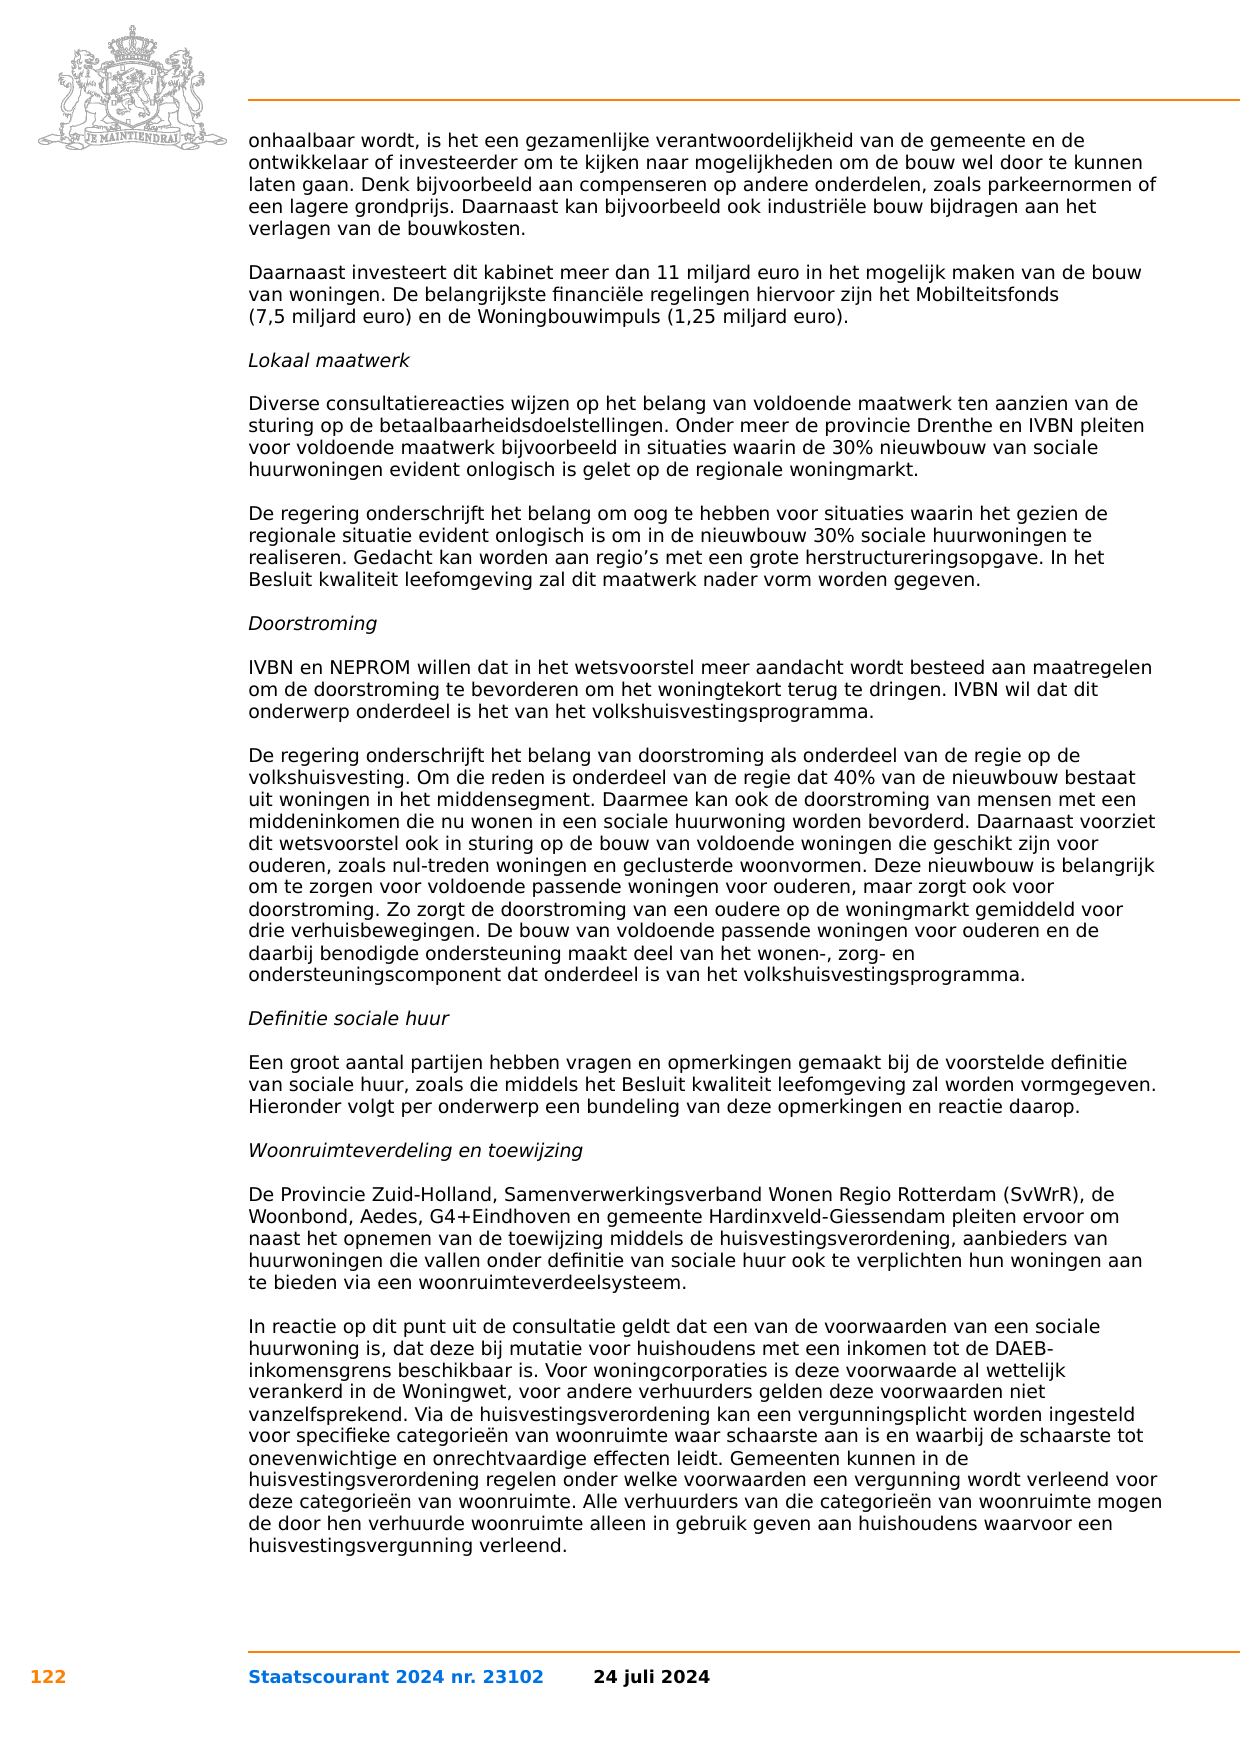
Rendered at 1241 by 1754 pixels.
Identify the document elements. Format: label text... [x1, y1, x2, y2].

subtitle Lokaal maatwerk [248, 349, 1163, 371]
text De regering onderschrijft het belang van doorstroming als onderdeel van de regie op de volkshuisvesting. Om die reden is onderdeel van de regie dat 40% van de nieuwbouw bestaat uit woningen in het middensegment. Daarmee kan ook de doorstroming van mensen met een middeninkomen die nu wonen in een sociale huurwoning worden bevorderd. Daarnaast voorziet dit wetsvoorstel ook in sturing op de bouw van voldoende woningen die geschikt zijn voor ouderen, zoals nul-treden woningen en geclusterde woonvormen. Deze nieuwbouw is belangrijk om te zorgen voor voldoende passende woningen voor ouderen, maar zorgt ook voor doorstroming. Zo zorgt de doorstroming van een oudere op de woningmarkt gemiddeld voor drie verhuisbewegingen. De bouw van voldoende passende woningen voor ouderen en de daarbij benodigde ondersteuning maakt deel van het wonen-, zorg- en ondersteuningscomponent dat onderdeel is van het volkshuisvestingsprogramma. [248, 744, 1163, 986]
text onhaalbaar wordt, is het een gezamenlijke verantwoordelijkheid van de gemeente en de ontwikkelaar of investeerder om te kijken naar mogelijkheden om de bouw wel door te kunnen laten gaan. Denk bijvoorbeeld aan compenseren op andere onderdelen, zoals parkeernormen of een lagere grondprijs. Daarnaast kan bijvoorbeeld ook industriële bouw bijdragen aan het verlagen van de bouwkosten. [248, 130, 1163, 240]
text In reactie op dit punt uit de consultatie geldt dat een van de voorwaarden van een sociale huurwoning is, dat deze bij mutatie voor huishoudens met een inkomen tot de DAEB-inkomensgrens beschikbaar is. Voor woningcorporaties is deze voorwaarde al wettelijk verankerd in de Woningwet, voor andere verhuurders gelden deze voorwaarden niet vanzelfsprekend. Via de huisvestingsverordening kan een vergunningsplicht worden ingesteld voor specifieke categorieën van woonruimte waar schaarste aan is en waarbij de schaarste tot onevenwichtige en onrechtvaardige effecten leidt. Gemeenten kunnen in de huisvestingsverordening regelen onder welke voorwaarden een vergunning wordt verleend voor deze categorieën van woonruimte. Alle verhuurders van die categorieën van woonruimte mogen de door hen verhuurde woonruimte alleen in gebruik geven aan huishoudens waarvoor een huisvestingsvergunning verleend. [248, 1316, 1163, 1557]
text De Provincie Zuid-Holland, Samenverwerkingsverband Wonen Regio Rotterdam (SvWrR), de Woonbond, Aedes, G4+Eindhoven en gemeente Hardinxveld-Giessendam pleiten ervoor om naast het opnemen van de toewijzing middels de huisvestingsverordening, aanbieders van huurwoningen die vallen onder definitie van sociale huur ook te verplichten hun woningen aan te bieden via een woonruimteverdeelsysteem. [248, 1184, 1163, 1294]
text Diverse consultatiereacties wijzen op het belang van voldoende maatwerk ten aanzien van de sturing op de betaalbaarheidsdoelstellingen. Onder meer de provincie Drenthe en IVBN pleiten voor voldoende maatwerk bijvoorbeeld in situaties waarin de 30% nieuwbouw van sociale huurwoningen evident onlogisch is gelet op de regionale woningmarkt. [248, 393, 1163, 481]
text De regering onderschrijft het belang om oog te hebben voor situaties waarin het gezien de regionale situatie evident onlogisch is om in de nieuwbouw 30% sociale huurwoningen te realiseren. Gedacht kan worden aan regio’s met een grote herstructureringsopgave. In het Besluit kwaliteit leefomgeving zal dit maatwerk nader vorm worden gegeven. [248, 503, 1163, 591]
text Daarnaast investeert dit kabinet meer dan 11 miljard euro in het mogelijk maken van de bouw van woningen. De belangrijkste financiële regelingen hiervoor zijn het Mobilteitsfonds (7,5 miljard euro) en de Woningbouwimpuls (1,25 miljard euro). [248, 262, 1163, 328]
subtitle Definitie sociale huur [248, 1008, 1163, 1030]
subtitle Woonruimteverdeling en toewijzing [248, 1140, 1163, 1162]
picture [38, 25, 227, 150]
text Een groot aantal partijen hebben vragen en opmerkingen gemaakt bij de voorstelde definitie van sociale huur, zoals die middels het Besluit kwaliteit leefomgeving zal worden vormgegeven. Hieronder volgt per onderwerp een bundeling van deze opmerkingen en reactie daarop. [248, 1052, 1163, 1118]
subtitle Doorstroming [248, 613, 1163, 635]
text IVBN en NEPROM willen dat in het wetsvoorstel meer aandacht wordt besteed aan maatregelen om de doorstroming te bevorderen om het woningtekort terug te dringen. IVBN wil dat dit onderwerp onderdeel is het van het volkshuisvestingsprogramma. [248, 657, 1163, 723]
